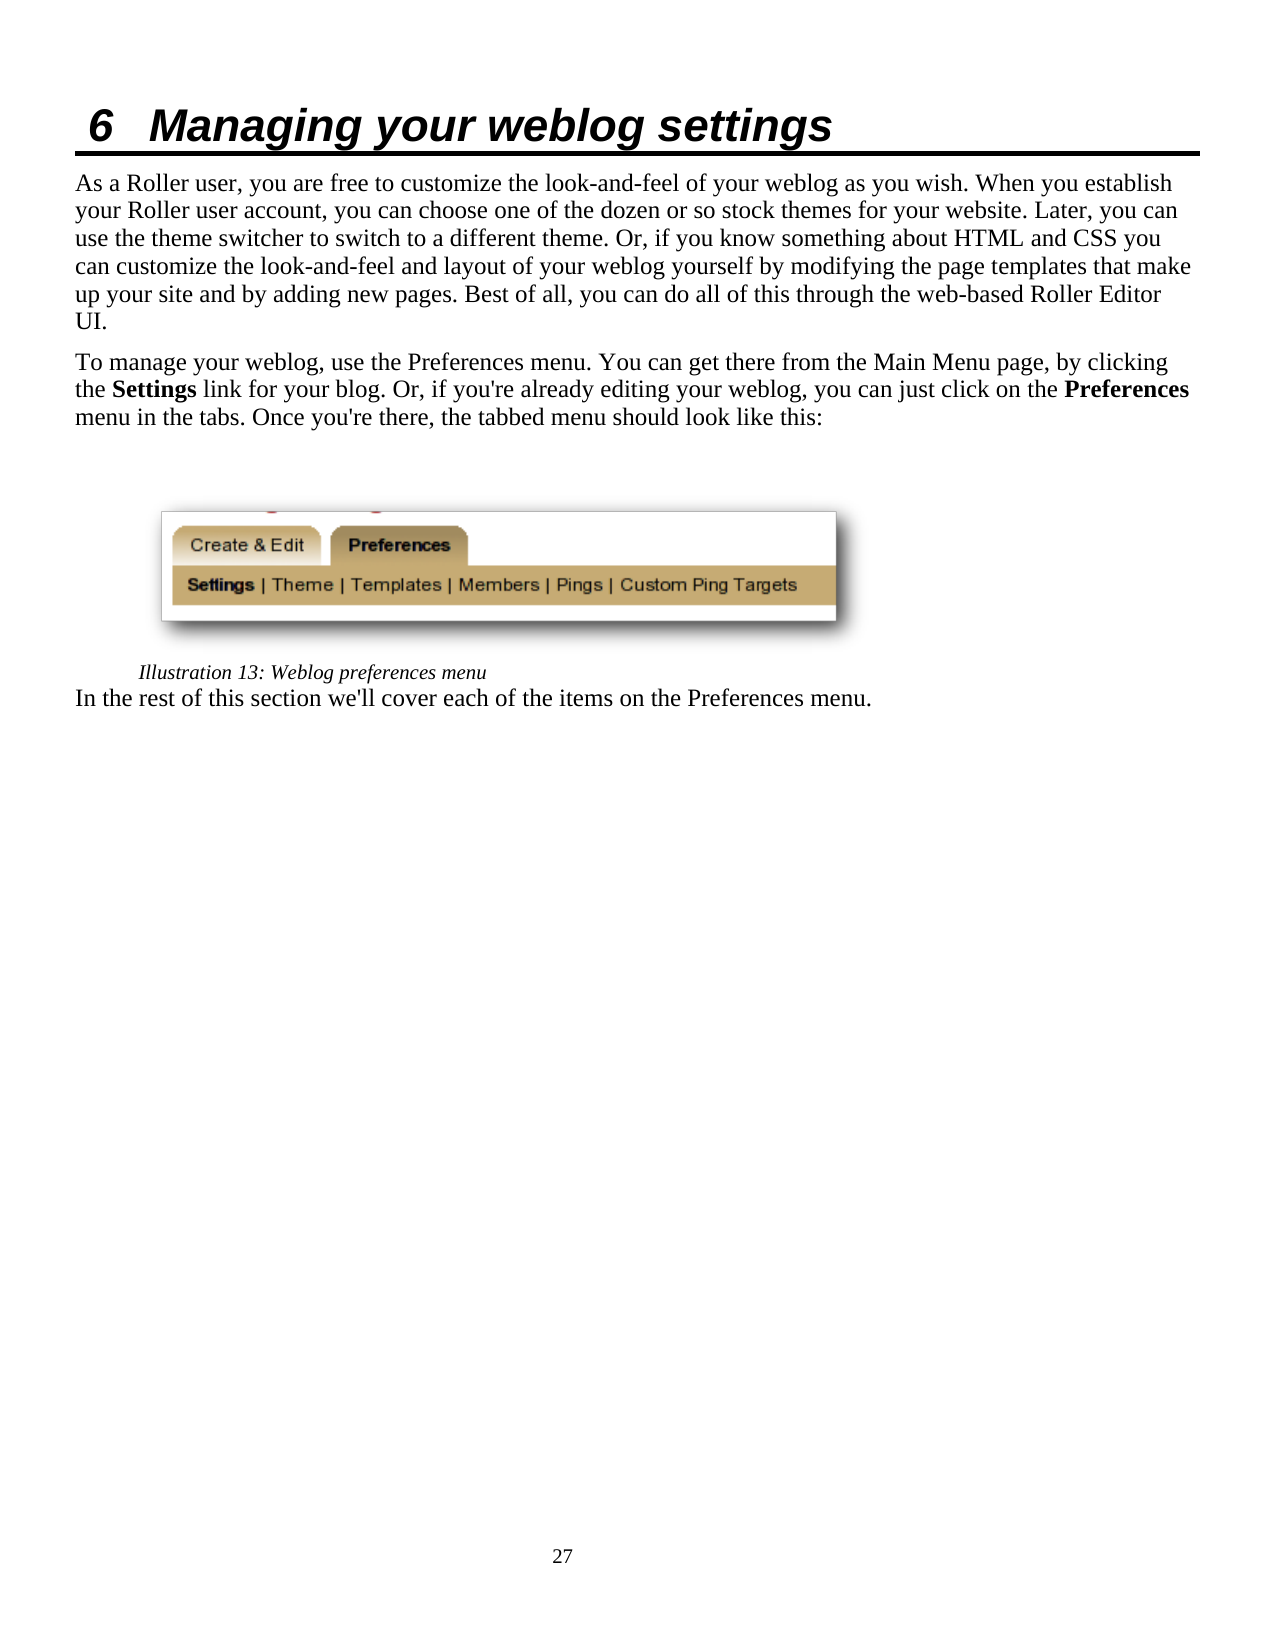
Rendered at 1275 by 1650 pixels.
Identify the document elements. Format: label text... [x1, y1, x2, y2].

text In the rest of this section we'll cover each of the items on the Preferences menu. [75, 661, 1200, 711]
text To manage your weblog, use the Preferences menu. You can get there from the Main Menu page, by clicking the Settings link for your blog. Or, if you're already editing your weblog, you can just click on the Preferences menu in the tabs. Once you're there, the tabbed menu should look like this: [75, 348, 1200, 431]
subtitle Managing your weblog settings [75, 100, 1200, 151]
picture [138, 488, 876, 661]
text Illustration 13: Weblog preferences menu [138, 661, 876, 684]
text As a Roller user, you are free to customize the look-and-feel of your weblog as you wish. When you establish your Roller user account, you can choose one of the dozen or so stock themes for your website. Later, you can use the theme switcher to switch to a different theme. Or, if you know something about HTML and CSS you can customize the look-and-feel and layout of your weblog yourself by modifying the page templates that make up your site and by adding new pages. Best of all, you can do all of this through the web-based Roller Editor UI. [75, 169, 1200, 335]
